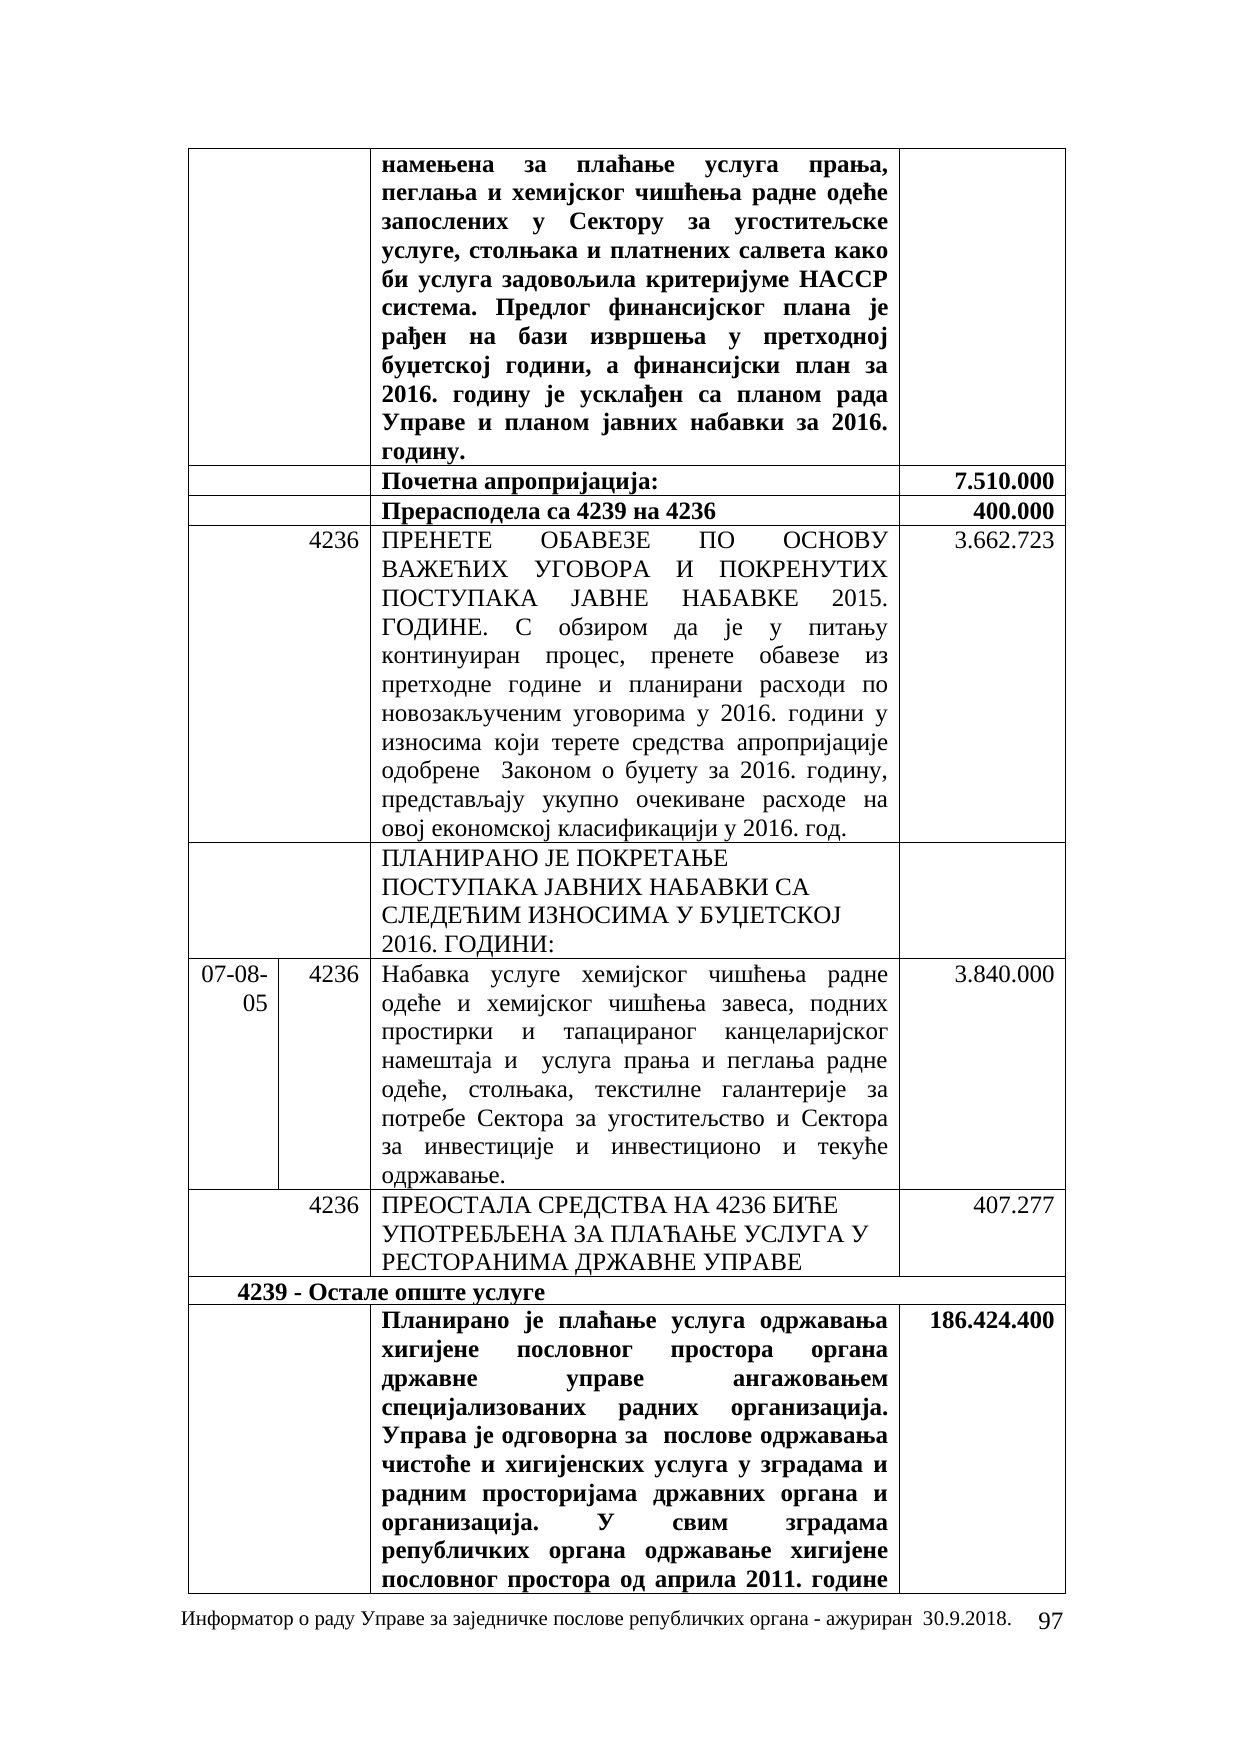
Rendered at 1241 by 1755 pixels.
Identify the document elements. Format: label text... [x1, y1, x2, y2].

table_cell [189, 149, 370, 465]
table_cell 4236 [189, 526, 370, 842]
table_cell [189, 1305, 370, 1593]
table_cell 4236 [189, 1190, 370, 1276]
table_cell 3.840.000 [900, 959, 1065, 1189]
table_cell Прерасподела са 4239 на 4236 [371, 496, 899, 524]
table_cell 186.424.400 [900, 1305, 1065, 1593]
table_cell 07-08-05 [189, 959, 278, 1189]
table_cell [189, 466, 370, 495]
table_cell [189, 843, 370, 958]
table_cell 3.662.723 [900, 526, 1065, 842]
table_cell [900, 149, 1065, 465]
table_cell ПЛАНИРАНО ЈЕ ПОКРЕТАЊЕ ПОСТУПАКА ЈАВНИХ НАБАВКИ СА СЛЕДЕЋИМ ИЗНОСИМА У БУЏЕТСКОЈ 2016. ГОДИНИ: [371, 843, 899, 958]
table_cell 4236 [279, 959, 370, 1189]
table_cell Почетна апропријација: [371, 466, 899, 495]
table_cell [900, 843, 1065, 958]
table_cell ПРЕНЕТЕ ОБАВЕЗЕ ПО ОСНОВУ ВАЖЕЋИХ УГОВОРА И ПОКРЕНУТИХ ПОСТУПАКА ЈАВНЕ НАБАВКЕ 2015. ГОДИНЕ. С обзиром да је у питању континуиран процес, пренете обавезе из претходне године и планирани расходи по новозакљученим уговорима у 2016. години у износима који терете средства апропријације одобрене Законом о буџету за 2016. годину, представљају укупно очекиване расходе на овој економској класификацији у 2016. год. [371, 526, 899, 842]
table_cell Планирано је плаћање услуга одржавања хигијене пословног простора органа државне управе ангажовањем специјализованих радних организација. Управа је одговорна за послове одржавања чистоће и хигијенских услуга у зградама и радним просторијама државних органа и организација. У свим зградама републичких органа одржавање хигијене пословног простора од априла 2011. године [371, 1305, 899, 1593]
table_cell [189, 496, 370, 524]
table_cell 7.510.000 [900, 466, 1065, 495]
table_cell Набавка услуге хемијског чишћења радне одеће и хемијског чишћења завеса, подних простирки и тапацираног канцеларијског намештаја и услуга прања и пеглања радне одеће, столњака, текстилне галантерије за потребе Сектора за угоститељство и Сектора за инвестиције и инвестиционо и текуће одржавање. [371, 959, 899, 1189]
table_cell намењена за плаћање услуга прања, пеглања и хемијског чишћења радне одеће запослених у Сектору за угоститељске услуге, столњака и платнених салвета како би услуга задовољила критеријуме НАССР система. Предлог финансијског плана је рађен на бази извршења у претходној буџетској години, а финансијски план за 2016. годину је усклађен са планом рада Управе и планом јавних набавки за 2016. годину. [371, 149, 899, 465]
table_cell 4239 - Остале опште услуге [189, 1277, 1065, 1304]
table_cell 407.277 [900, 1190, 1065, 1276]
table_cell 400.000 [900, 496, 1065, 524]
table_cell ПРЕОСТАЛА СРЕДСТВА НА 4236 БИЋЕ УПОТРЕБЉЕНА ЗА ПЛАЋАЊЕ УСЛУГА У РЕСТОРАНИМА ДРЖАВНЕ УПРАВЕ [371, 1190, 899, 1276]
